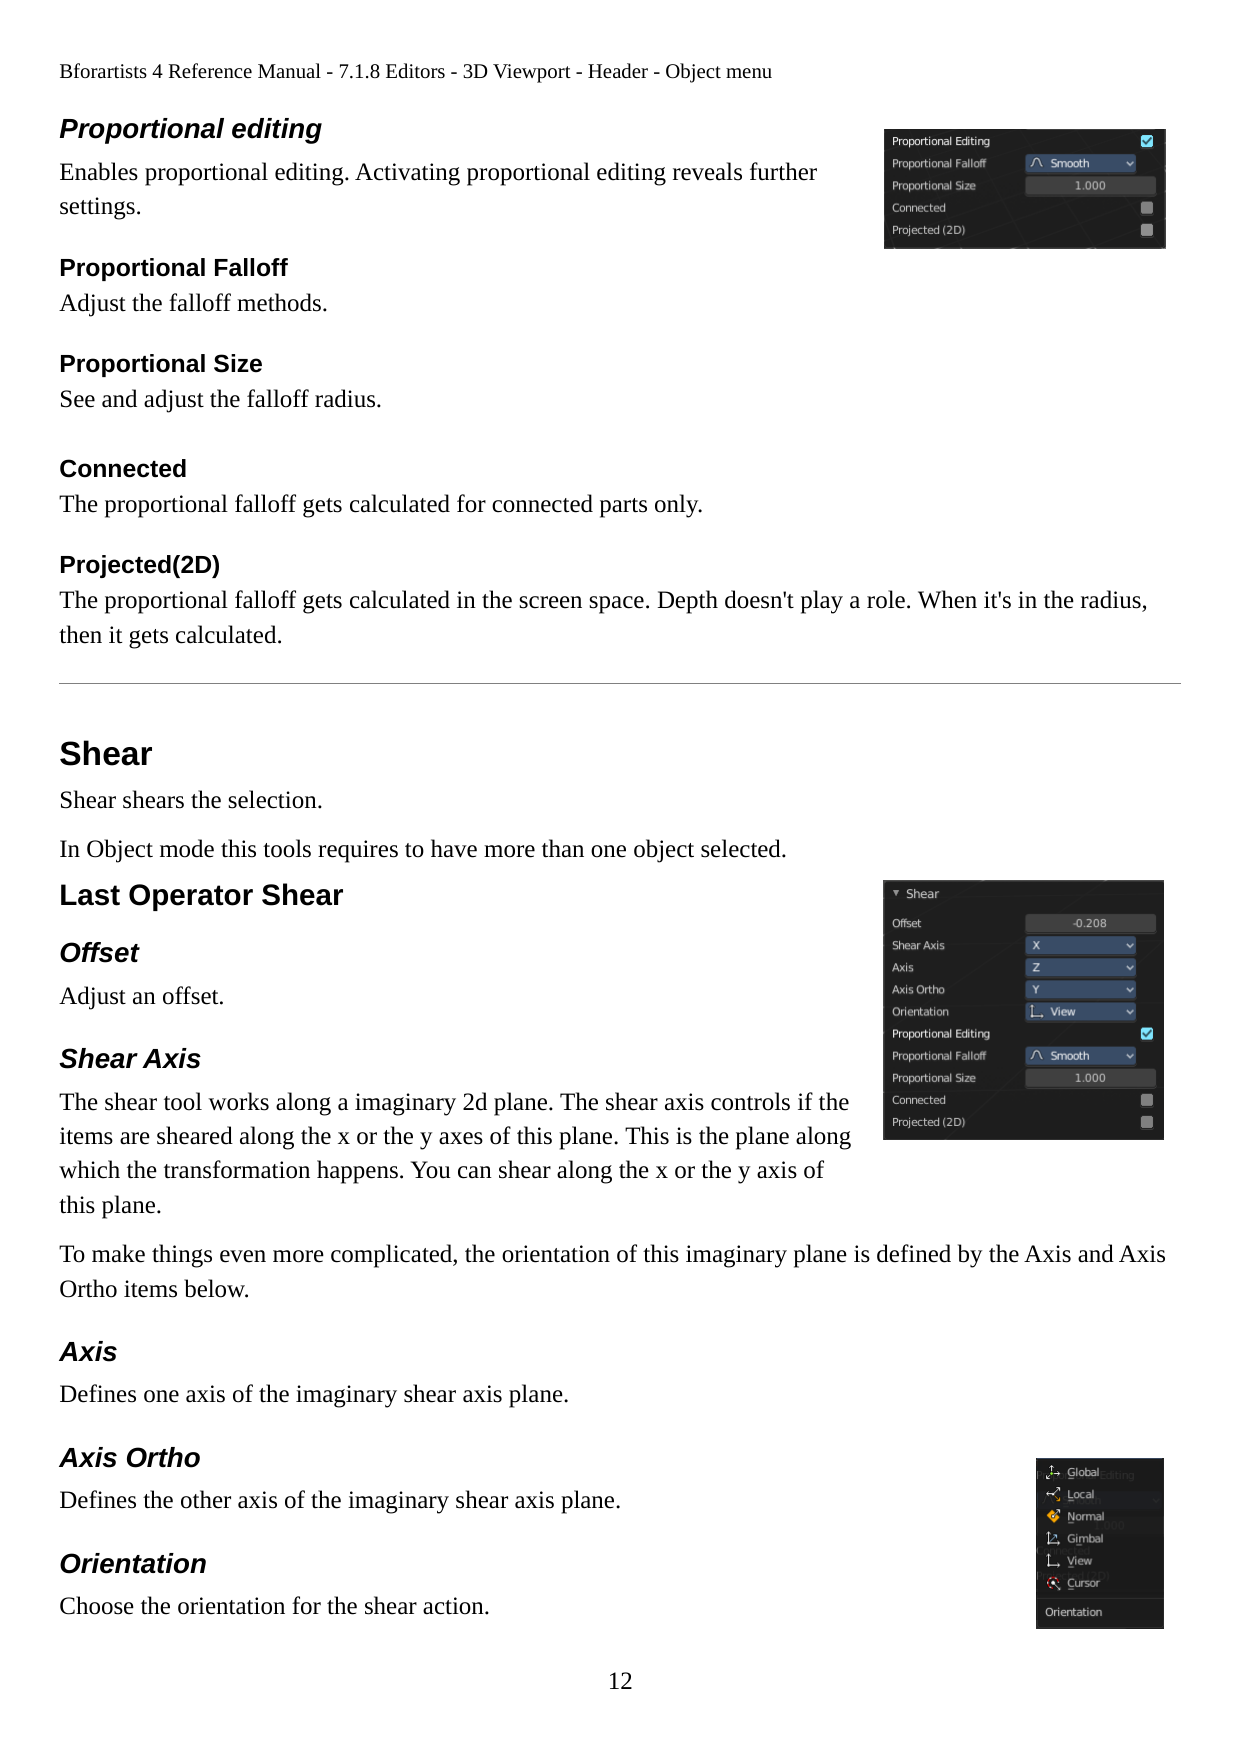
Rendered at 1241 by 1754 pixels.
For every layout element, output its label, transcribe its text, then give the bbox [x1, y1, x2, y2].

subtitle Offset [59, 936, 883, 968]
text Choose the orientation for the shear action. [59, 1591, 1036, 1620]
subtitle Orientation [59, 1547, 1036, 1579]
subtitle Connected [59, 454, 1181, 483]
subtitle [1164, 1042, 1181, 1074]
text Shear shears the selection. [59, 785, 1181, 814]
subtitle Shear Axis [59, 1042, 883, 1074]
text Adjust an offset. [59, 981, 883, 1009]
subtitle Proportional editing [59, 113, 1181, 144]
text To make things even more complicated, the orientation of this imaginary plane is defined by the Axis and Axis Ortho items below. [59, 1239, 1181, 1302]
text Defines one axis of the imaginary shear axis plane. [59, 1379, 1181, 1408]
subtitle Proportional Falloff [59, 253, 1181, 282]
text In Object mode this tools requires to have more than one object selected. [59, 834, 1181, 863]
text The proportional falloff gets calculated for connected parts only. [59, 489, 1181, 518]
subtitle [1164, 1547, 1181, 1579]
picture [884, 129, 1166, 249]
subtitle Axis [59, 1335, 1181, 1367]
text Enables proportional editing. Activating proportional editing reveals further settings. [59, 157, 884, 220]
subtitle Shear [59, 734, 1181, 772]
text The proportional falloff gets calculated in the screen space. Depth doesn't play a role. When it's in the radius, then it gets calculated. [59, 585, 1181, 648]
picture [1036, 1458, 1164, 1629]
text Adjust the falloff methods. [59, 288, 1181, 317]
subtitle Projected(2D) [59, 551, 1181, 579]
text Defines the other axis of the imaginary shear axis plane. [59, 1486, 1036, 1514]
text [1164, 981, 1181, 1009]
subtitle Axis Ortho [59, 1441, 1181, 1473]
picture [883, 880, 1164, 1140]
subtitle [1164, 936, 1181, 968]
text The shear tool works along a imaginary 2d plane. The shear axis controls if the items are sheared along the x or the y axes of this plane. This is the plane along which the transformation happens. You can shear along the x or the y axis of this plane. [59, 1087, 1181, 1219]
subtitle Last Operator Shear [59, 877, 1181, 911]
subtitle Proportional Size [59, 349, 1181, 378]
text See and adjust the falloff radius. [59, 384, 1181, 413]
